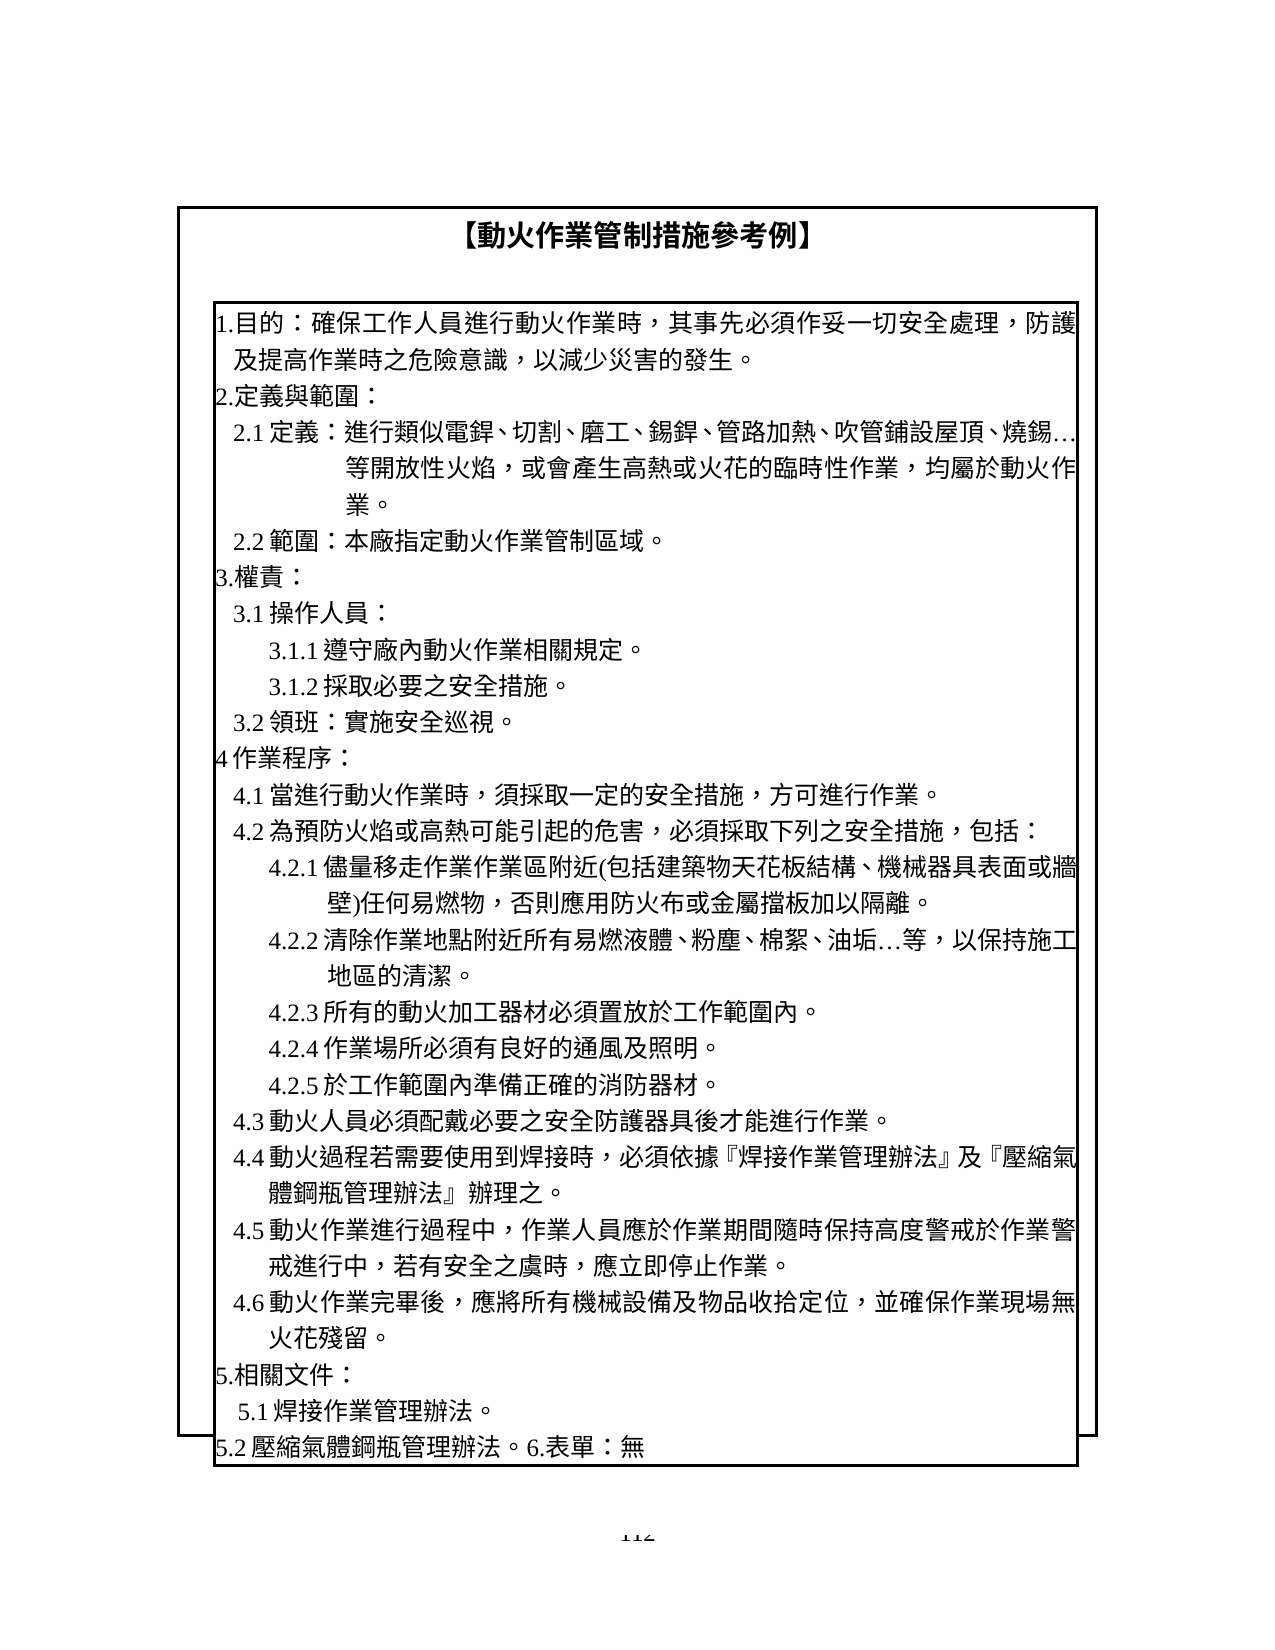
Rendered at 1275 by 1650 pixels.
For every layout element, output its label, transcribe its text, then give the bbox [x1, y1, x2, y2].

table_header 1.目的：確保工作人員進行動火作業時，其事先必須作妥一切安全處理，防護及提高作業時之危險意識，以減少災害的發生。 2.定義與範圍： 2.1定義：進行類似電銲、切割、磨工、錫銲、管路加熱、吹管鋪設屋頂、燒錫…等開放性火焰，或會產生高熱或火花的臨時性作業，均屬於動火作業。 2.2範圍：本廠指定動火作業管制區域。 3.權責： 3.1操作人員： 3.1.1遵守廠內動火作業相關規定。 3.1.2採取必要之安全措施。 3.2領班：實施安全巡視。 4作業程序： 4.1當進行動火作業時，須採取一定的安全措施，方可進行作業。 4.2為預防火焰或高熱可能引起的危害，必須採取下列之安全措施，包括： 4.2.1儘量移走作業作業區附近(包括建築物天花板結構、機械器具表面或牆壁)任何易燃物，否則應用防火布或金屬擋板加以隔離。 4.2.2清除作業地點附近所有易燃液體、粉塵、棉絮、油垢…等，以保持施工地區的清潔。 4.2.3所有的動火加工器材必須置放於工作範圍內。 4.2.4作業場所必須有良好的通風及照明。 4.2.5於工作範圍內準備正確的消防器材。 4.3動火人員必須配戴必要之安全防護器具後才能進行作業。 4.4動火過程若需要使用到焊接時，必須依據『焊接作業管理辦法』及『壓縮氣體鋼瓶管理辦法』辦理之。 4.5動火作業進行過程中，作業人員應於作業期間隨時保持高度警戒於作業警戒進行中，若有安全之虞時，應立即停止作業。 4.6動火作業完畢後，應將所有機械設備及物品收拾定位，並確保作業現場無火花殘留。 5.相關文件： 5.1焊接作業管理辦法。 5.2壓縮氣體鋼瓶管理辦法。6.表單：無 [216, 304, 1076, 1464]
table_cell [215, 1467, 1077, 1535]
table_header 【動火作業管制措施參考例】 [180, 209, 1095, 267]
table_cell [180, 268, 1095, 1434]
